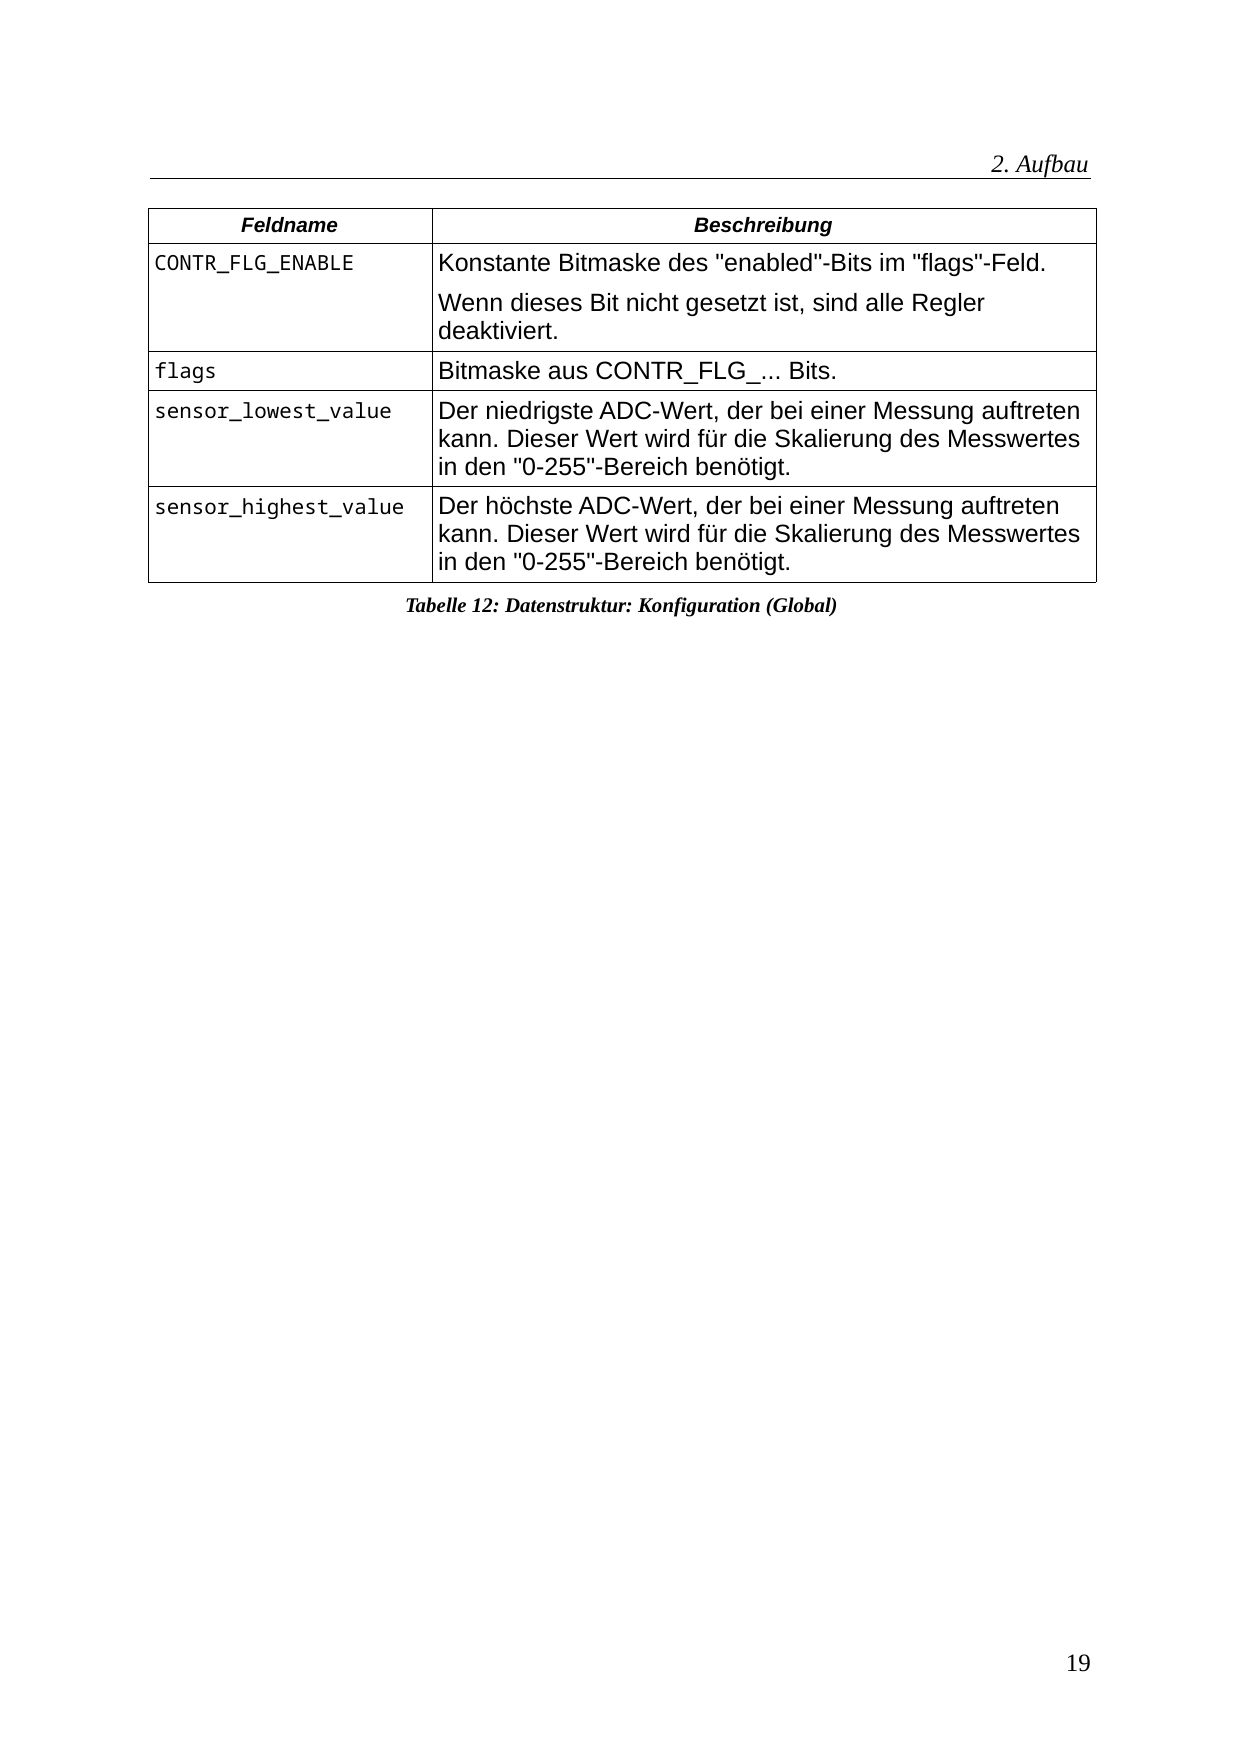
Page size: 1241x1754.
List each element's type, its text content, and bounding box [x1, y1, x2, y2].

table_cell CONTR_FLG_ENABLE [149, 244, 432, 351]
table_cell Konstante Bitmaske des "enabled"-Bits im "flags"-Feld. Wenn dieses Bit nicht gesetzt ist, sind alle Regler deaktiviert. [433, 244, 1096, 351]
table_cell sensor_lowest_value [149, 391, 432, 486]
table_cell sensor_highest_value [149, 487, 432, 582]
table_cell Der höchste ADC-Wert, der bei einer Messung auftreten kann. Dieser Wert wird für die Skalierung des Messwertes in den "0-255"-Bereich benötigt. [433, 487, 1096, 582]
table_cell Der niedrigste ADC-Wert, der bei einer Messung auftreten kann. Dieser Wert wird für die Skalierung des Messwertes in den "0-255"-Bereich benötigt. [433, 391, 1096, 486]
table_header Beschreibung [433, 209, 1096, 243]
table_cell flags [149, 352, 432, 390]
text Tabelle 12: Datenstruktur: Konfiguration (Global) [148, 594, 1096, 617]
table_header Feldname [149, 209, 432, 243]
table_cell Bitmaske aus CONTR_FLG_... Bits. [433, 352, 1096, 390]
